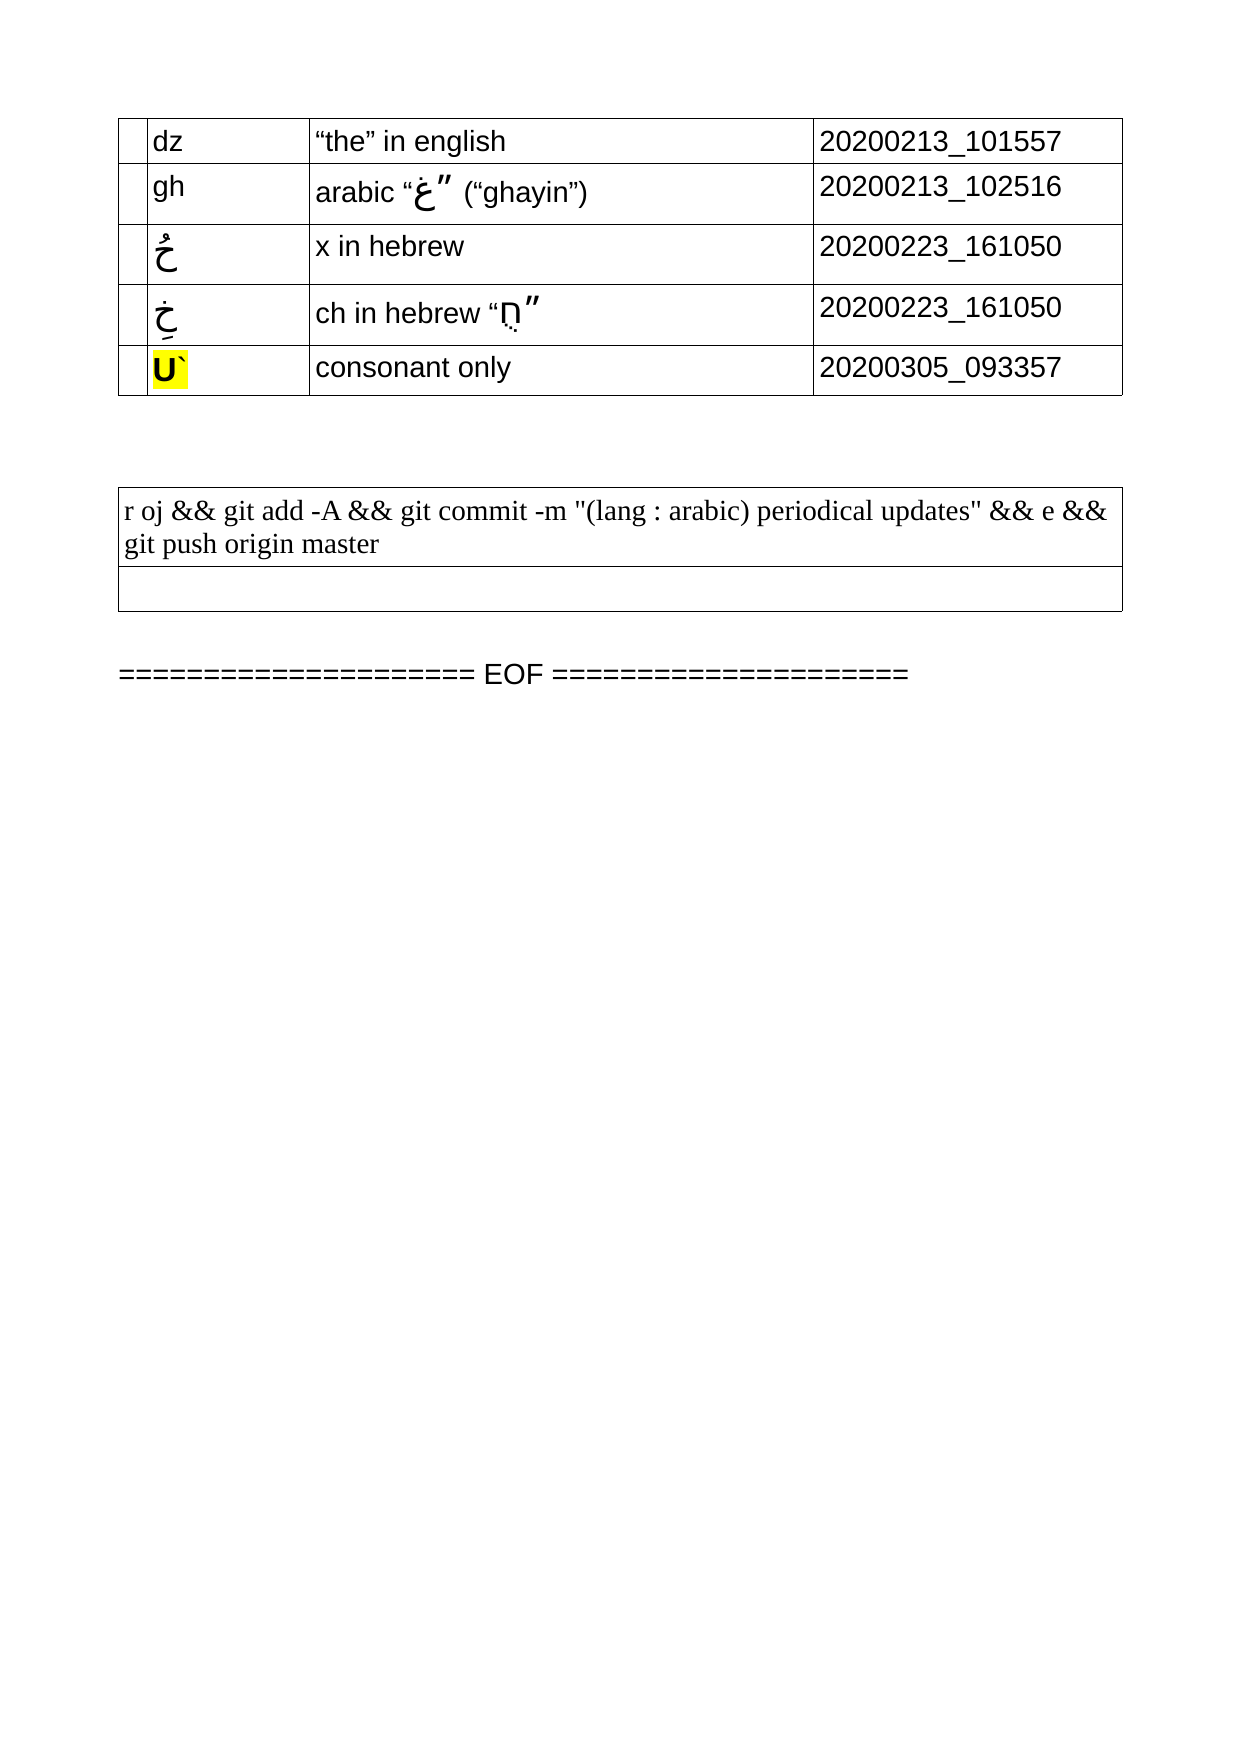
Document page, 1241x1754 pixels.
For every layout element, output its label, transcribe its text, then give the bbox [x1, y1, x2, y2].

table_cell [119, 285, 147, 344]
table_cell 20200223_161050 [814, 225, 1122, 284]
table_cell x in hebrew [310, 225, 813, 284]
table_cell 20200213_102516 [814, 164, 1122, 224]
table_cell [119, 567, 1122, 611]
table_cell خِ [148, 285, 309, 344]
table_cell [119, 346, 147, 394]
table_cell [119, 164, 147, 224]
table_header [119, 119, 147, 163]
table_header 20200213_101557 [814, 119, 1122, 163]
table_header dz [148, 119, 309, 163]
table_cell [119, 225, 147, 284]
table_cell 20200305_093357 [814, 346, 1122, 394]
table_cell 20200223_161050 [814, 285, 1122, 344]
text ===================== EOF ===================== [118, 657, 1122, 691]
table_cell U` [148, 346, 309, 394]
table_header “the” in english [310, 119, 813, 163]
table_cell consonant only [310, 346, 813, 394]
table_cell حُ [148, 225, 309, 284]
table_cell arabic “غ” (“ghayin”) [310, 164, 813, 224]
table_header r oj && git add -A && git commit -m "(lang : arabic) periodical updates" && e && git push origin master [119, 488, 1122, 566]
table_cell gh [148, 164, 309, 224]
table_cell ch in hebrew “חֻ” [310, 285, 813, 344]
